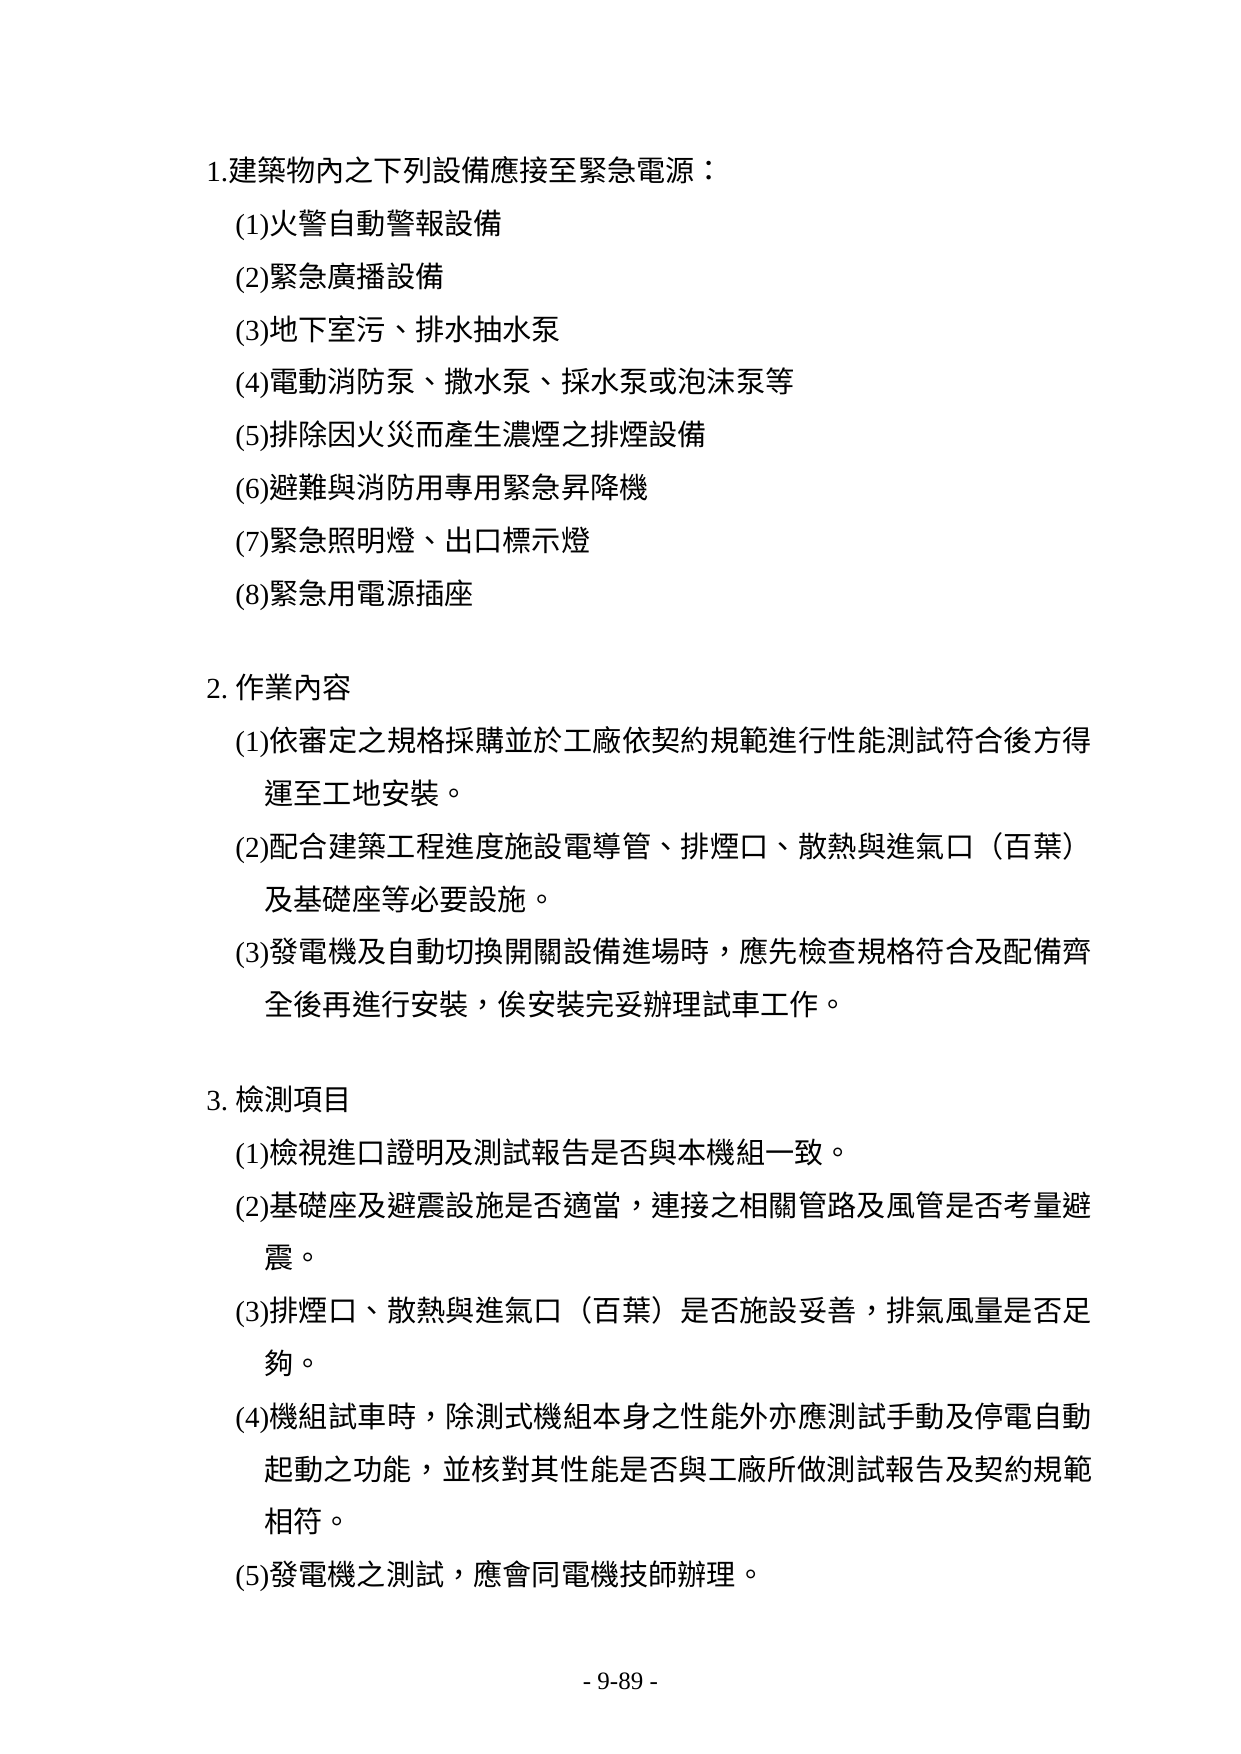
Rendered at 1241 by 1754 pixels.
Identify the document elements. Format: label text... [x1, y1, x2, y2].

text 1.建築物內之下列設備應接至緊急電源： [206, 148, 1092, 190]
text (1)檢視進口證明及測試報告是否與本機組一致。 [235, 1129, 1092, 1172]
text 2. 作業內容 [206, 665, 1092, 707]
text (1)火警自動警報設備 [235, 201, 1092, 243]
text 3. 檢測項目 [206, 1076, 1092, 1119]
text (3)地下室污、排水抽水泵 [235, 306, 1092, 348]
text (1)依審定之規格採購並於工廠依契約規範進行性能測試符合後方得運至工地安裝。 [235, 718, 1092, 813]
text (5)發電機之測試，應會同電機技師辦理。 [235, 1552, 1092, 1594]
text (4)電動消防泵、撒水泵、採水泵或泡沫泵等 [235, 359, 1092, 401]
text (4)機組試車時，除測式機組本身之性能外亦應測試手動及停電自動起動之功能，並核對其性能是否與工廠所做測試報告及契約規範相符。 [235, 1393, 1092, 1541]
text (2)基礎座及避震設施是否適當，連接之相關管路及風管是否考量避震。 [235, 1182, 1092, 1277]
text (2)緊急廣播設備 [235, 253, 1092, 296]
text (3)排煙口、散熱與進氣口（百葉）是否施設妥善，排氣風量是否足夠。 [235, 1288, 1092, 1383]
text (5)排除因火災而產生濃煙之排煙設備 [235, 412, 1092, 454]
text (8)緊急用電源插座 [235, 570, 1092, 612]
text (7)緊急照明燈、出口標示燈 [235, 517, 1092, 560]
text (6)避難與消防用專用緊急昇降機 [235, 464, 1092, 507]
text (2)配合建築工程進度施設電導管、排煙口、散熱與進氣口（百葉）及基礎座等必要設施。 [235, 823, 1092, 918]
text (3)發電機及自動切換開關設備進場時，應先檢查規格符合及配備齊全後再進行安裝，俟安裝完妥辦理試車工作。 [235, 929, 1092, 1024]
